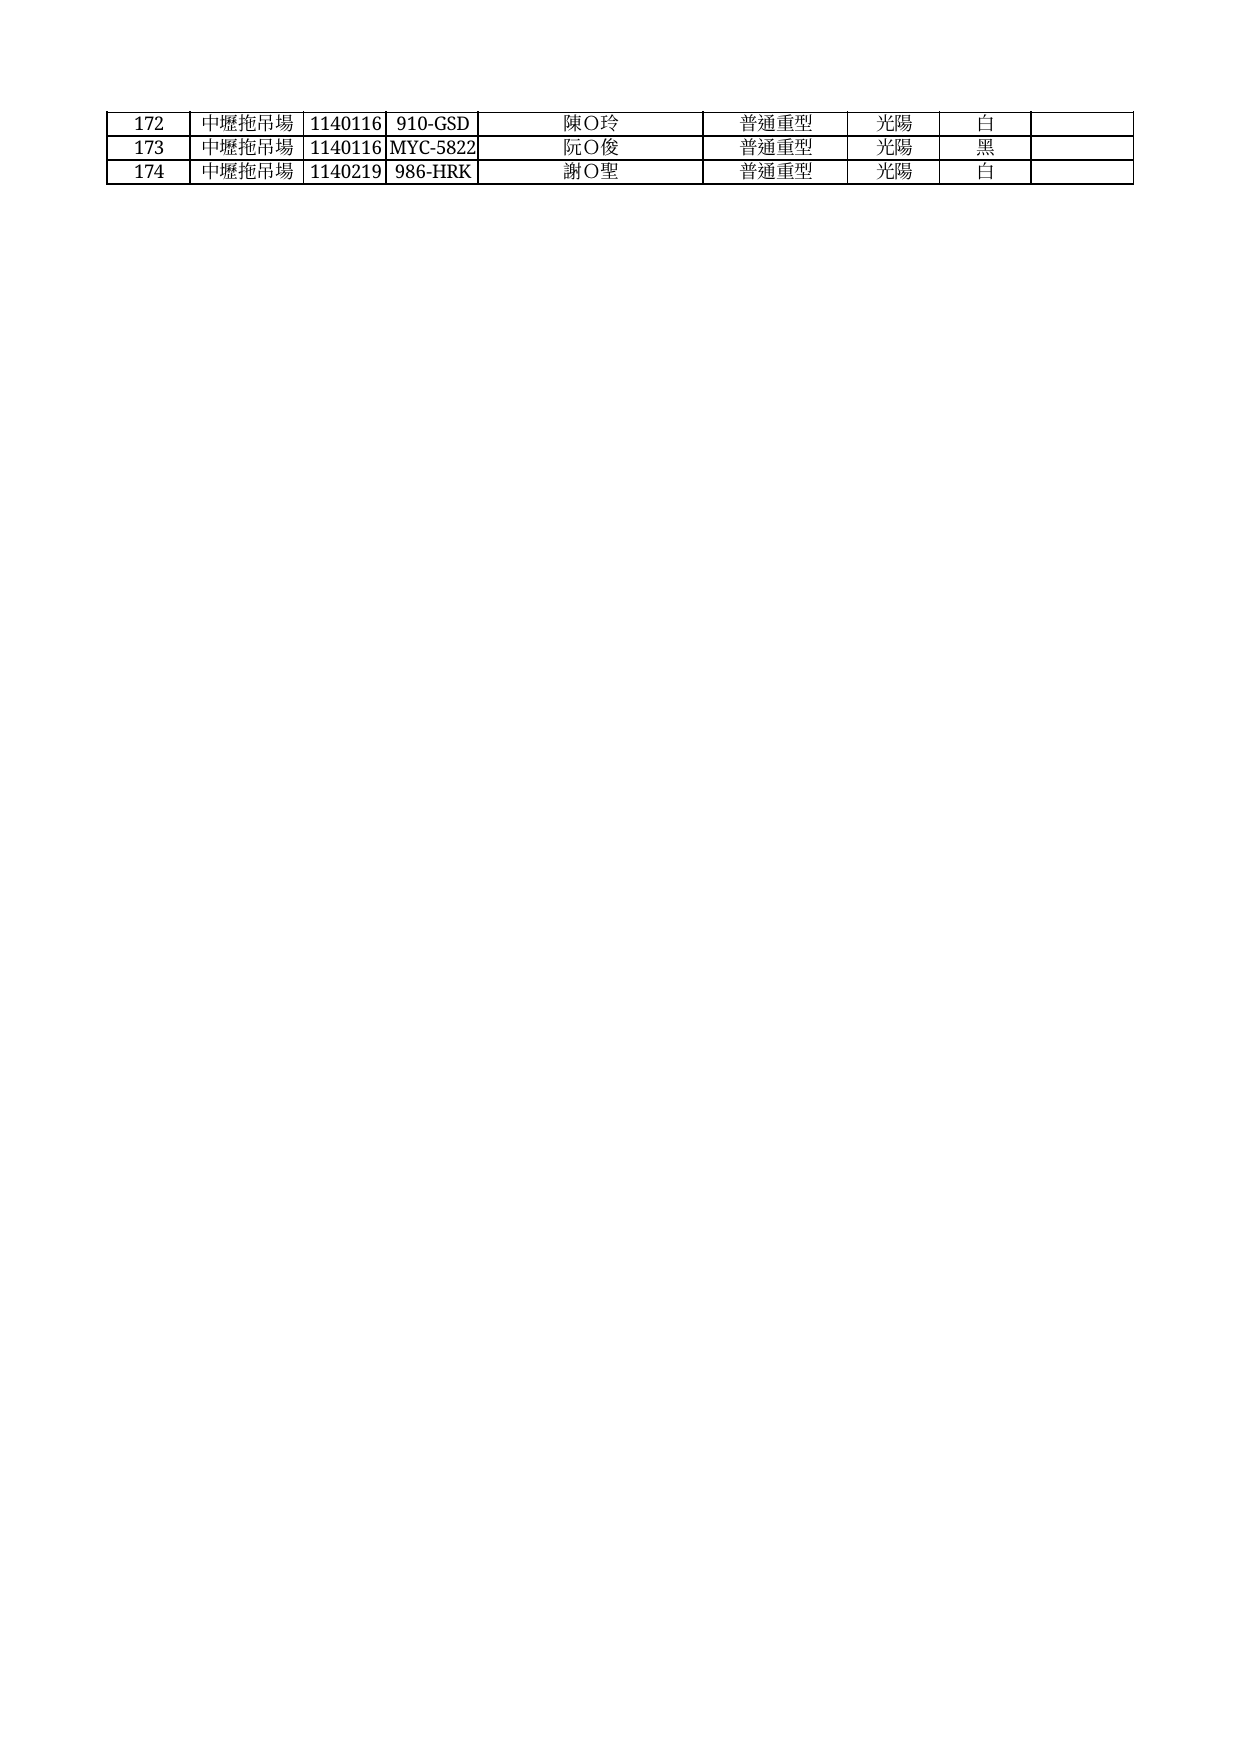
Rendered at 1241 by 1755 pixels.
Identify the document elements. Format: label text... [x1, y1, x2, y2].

table_header 陳Ｏ玲 [479, 113, 702, 135]
table_cell 光陽 [848, 137, 939, 159]
table_cell MYC-5822 [387, 137, 477, 159]
table_header 1140116 [304, 113, 385, 135]
table_cell 1140219 [304, 161, 385, 183]
table_cell 白 [940, 161, 1030, 183]
table_cell 普通重型 [704, 137, 847, 159]
table_cell 普通重型 [704, 161, 847, 183]
table_header [1032, 113, 1133, 135]
table_cell [1032, 137, 1133, 159]
table_cell 986-HRK [387, 161, 477, 183]
table_cell 中壢拖吊場 [191, 161, 303, 183]
table_cell 中壢拖吊場 [191, 137, 303, 159]
table_cell 174 [108, 161, 189, 183]
table_cell 阮Ｏ俊 [479, 137, 702, 159]
table_header 白 [940, 113, 1030, 135]
table_cell 黑 [940, 137, 1030, 159]
table_cell [1032, 161, 1133, 183]
table_header 普通重型 [704, 113, 847, 135]
table_header 172 [108, 113, 189, 135]
table_cell 謝Ｏ聖 [479, 161, 702, 183]
table_cell 1140116 [304, 137, 385, 159]
table_header 光陽 [848, 113, 939, 135]
table_cell 光陽 [848, 161, 939, 183]
table_header 中壢拖吊場 [191, 113, 303, 135]
table_header 910-GSD [387, 113, 477, 135]
table_cell 173 [108, 137, 189, 159]
